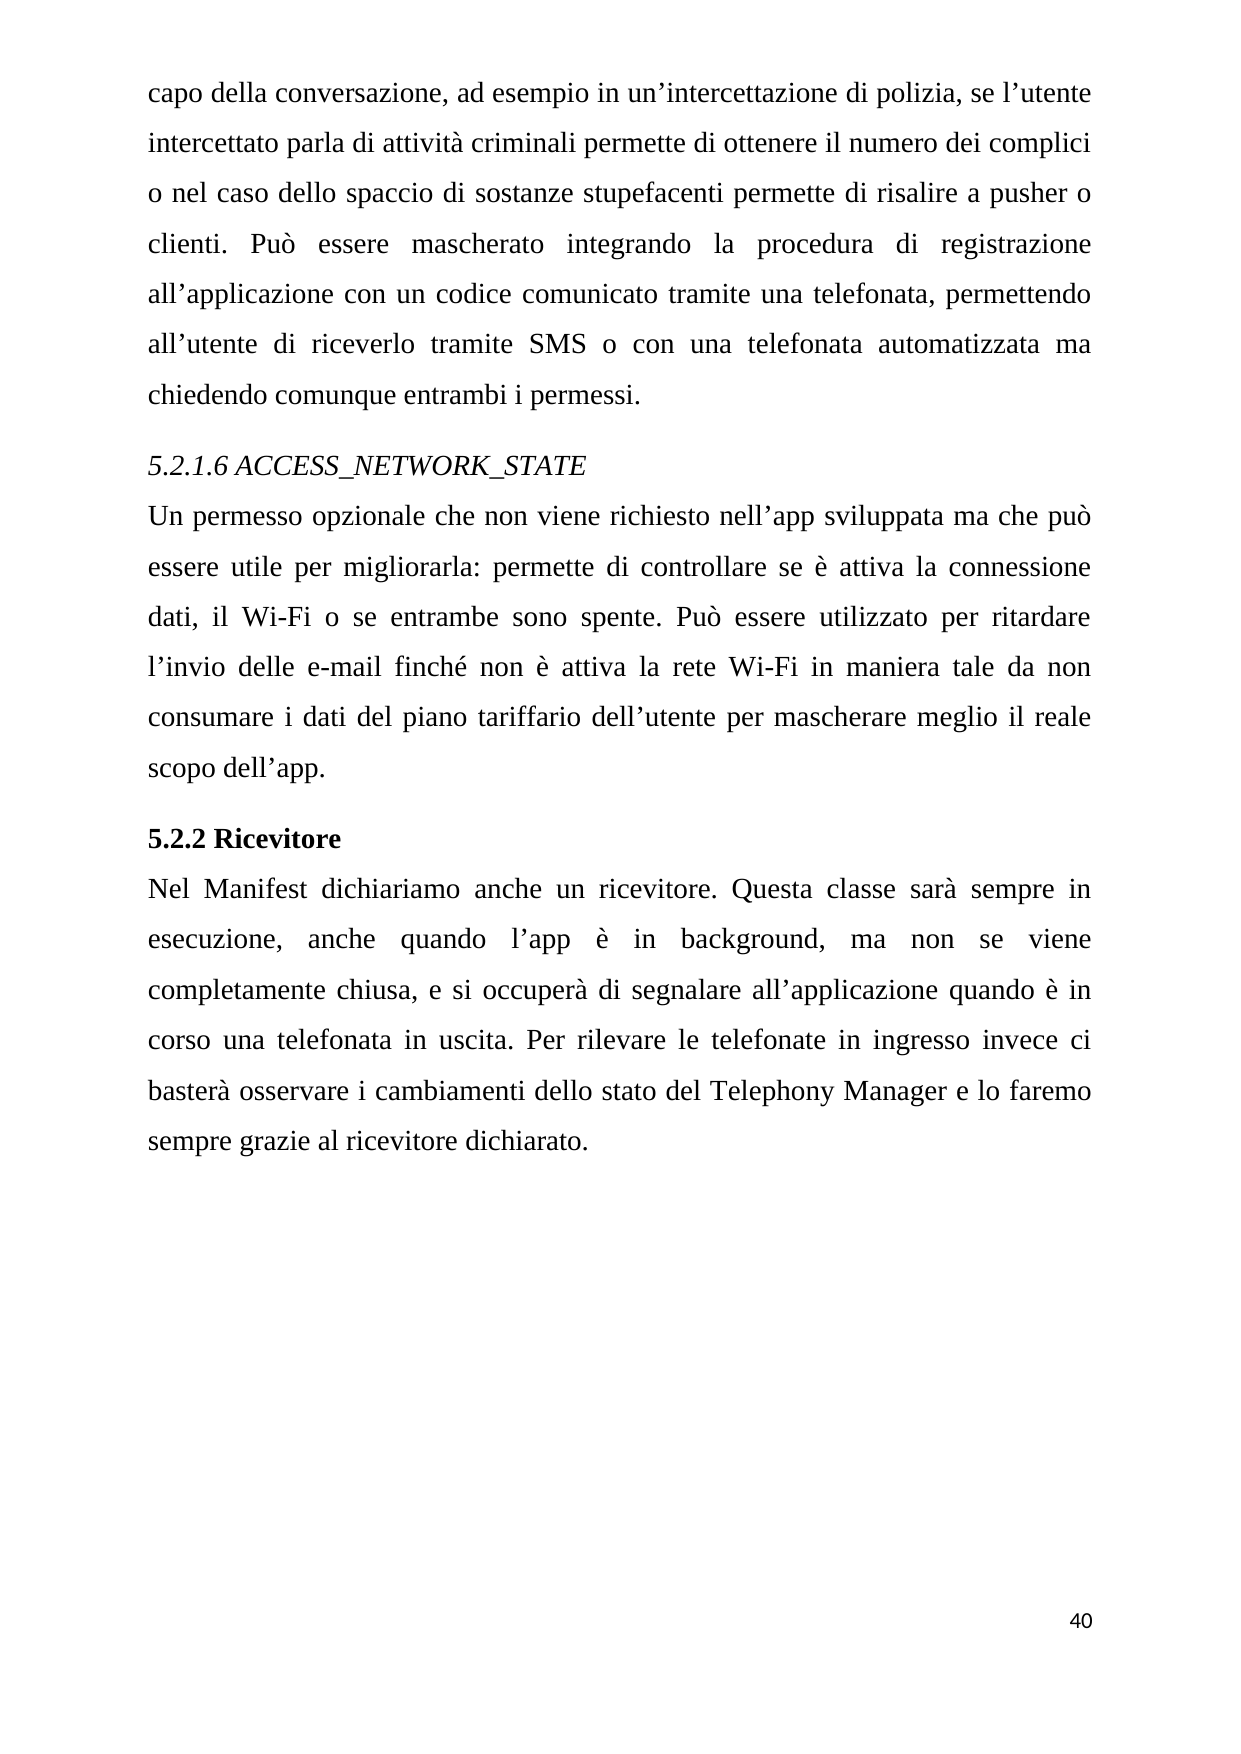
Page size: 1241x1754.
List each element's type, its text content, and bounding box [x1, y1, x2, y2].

text Un permesso opzionale che non viene richiesto nell’app sviluppata ma che può essere utile per migliorarla: permette di controllare se è attiva la connessione dati, il Wi-Fi o se entrambe sono spente. Può essere utilizzato per ritardare l’invio delle e-mail finché non è attiva la rete Wi-Fi in maniera tale da non consumare i dati del piano tariffario dell’utente per mascherare meglio il reale scopo dell’app. [148, 498, 1092, 783]
subtitle 5.2.1.6 ACCESS_NETWORK_STATE [148, 448, 1092, 482]
text capo della conversazione, ad esempio in un’intercettazione di polizia, se l’utente intercettato parla di attività criminali permette di ottenere il numero dei complici o nel caso dello spaccio di sostanze stupefacenti permette di risalire a pusher o clienti. Può essere mascherato integrando la procedura di registrazione all’applicazione con un codice comunicato tramite una telefonata, permettendo all’utente di riceverlo tramite SMS o con una telefonata automatizzata ma chiedendo comunque entrambi i permessi. [148, 75, 1092, 410]
text Nel Manifest dichiariamo anche un ricevitore. Questa classe sarà sempre in esecuzione, anche quando l’app è in background, ma non se viene completamente chiusa, e si occuperà di segnalare all’applicazione quando è in corso una telefonata in uscita. Per rilevare le telefonate in ingresso invece ci basterà osservare i cambiamenti dello stato del Telephony Manager e lo faremo sempre grazie al ricevitore dichiarato. [148, 871, 1092, 1156]
subtitle 5.2.2 Ricevitore [148, 821, 1092, 854]
